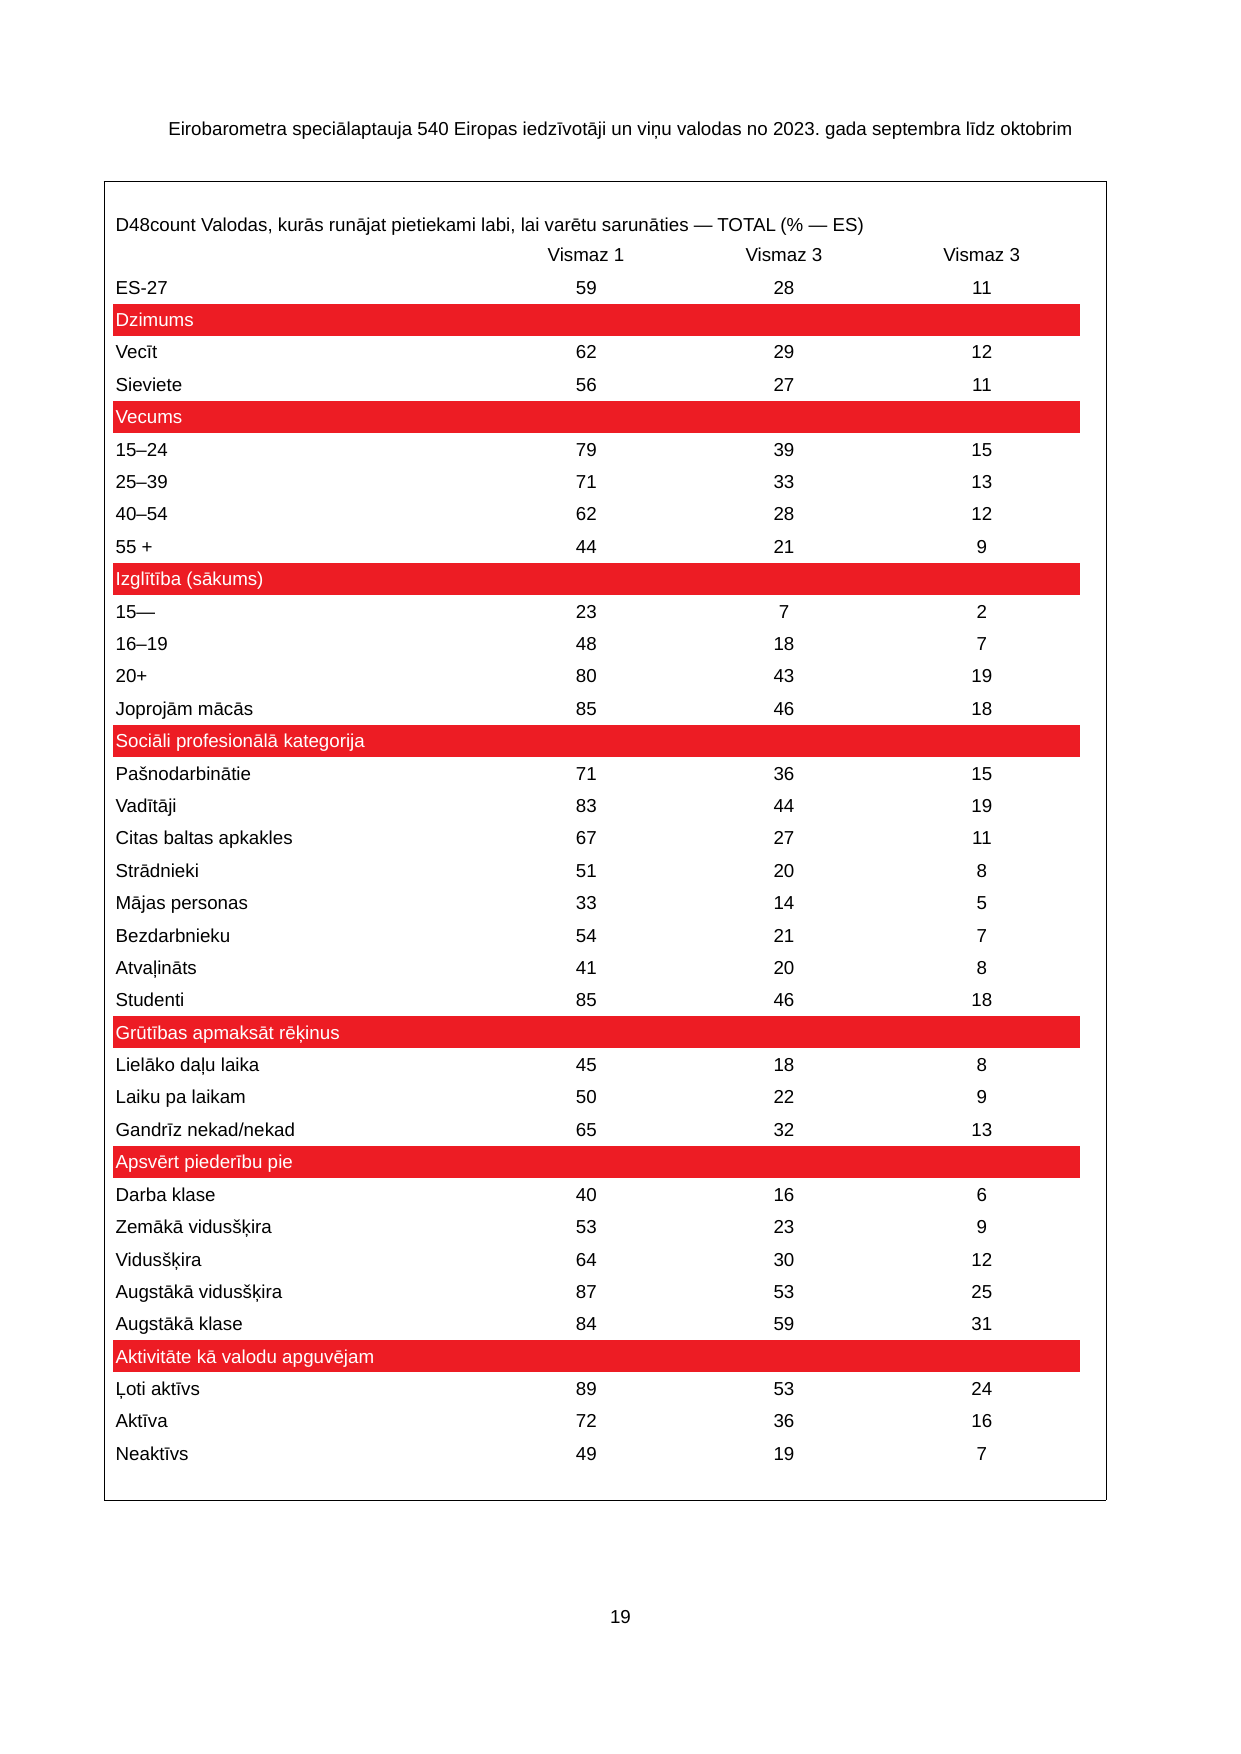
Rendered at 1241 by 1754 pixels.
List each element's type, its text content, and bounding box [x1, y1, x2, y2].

table_cell Augstākā vidusšķira [113, 1275, 487, 1308]
table_cell 25–39 [113, 465, 487, 498]
table_cell 67 [487, 822, 685, 854]
table_cell 59 [487, 271, 685, 303]
table_cell 15— [113, 595, 487, 627]
table_cell Augstākā klase [113, 1308, 487, 1340]
table_cell 71 [487, 757, 685, 789]
table_cell 13 [883, 465, 1080, 498]
table_cell 27 [685, 368, 883, 401]
table_cell 33 [487, 887, 685, 919]
table_cell 16–19 [113, 628, 487, 660]
table_cell Pašnodarbinātie [113, 757, 487, 789]
table_cell 15–24 [113, 433, 487, 465]
table_cell 41 [487, 951, 685, 984]
table_cell 33 [685, 465, 883, 498]
table_cell 62 [487, 498, 685, 530]
table_cell 8 [883, 1049, 1080, 1081]
table_cell Strādnieki [113, 854, 487, 887]
table_cell 20+ [113, 660, 487, 692]
table_cell Sociāli profesionālā kategorija [113, 725, 487, 757]
table_cell 7 [883, 919, 1080, 951]
table_cell [685, 401, 883, 433]
table_cell Lielāko daļu laika [113, 1049, 487, 1081]
table_cell 13 [883, 1113, 1080, 1146]
table_cell [685, 304, 883, 336]
table_cell ES-27 [113, 271, 487, 303]
table_cell [685, 1016, 883, 1048]
table_cell 23 [487, 595, 685, 627]
table_cell [685, 1340, 883, 1372]
table_cell 89 [487, 1373, 685, 1405]
table_cell 8 [883, 951, 1080, 984]
table_cell 40 [487, 1178, 685, 1211]
table_cell Vismaz 1 [487, 239, 685, 271]
table_cell [883, 1016, 1080, 1048]
table_cell 29 [685, 336, 883, 368]
table_cell 6 [883, 1178, 1080, 1211]
table_cell Joprojām mācās [113, 692, 487, 724]
table_cell [487, 563, 685, 595]
table_cell [883, 563, 1080, 595]
table_cell 23 [685, 1211, 883, 1243]
table_cell 9 [883, 1081, 1080, 1113]
table_cell 87 [487, 1275, 685, 1308]
table_cell Neaktīvs [113, 1437, 487, 1470]
table_cell 43 [685, 660, 883, 692]
table_cell 59 [685, 1308, 883, 1340]
table_cell Vismaz 3 [883, 239, 1080, 271]
table_cell 36 [685, 757, 883, 789]
table_cell 21 [685, 530, 883, 563]
table_cell Vidusšķira [113, 1243, 487, 1275]
table_cell [487, 1340, 685, 1372]
table_cell 45 [487, 1049, 685, 1081]
table_cell [487, 1146, 685, 1178]
table_cell 54 [487, 919, 685, 951]
table_cell 18 [685, 1049, 883, 1081]
table_cell 72 [487, 1405, 685, 1437]
table_cell 9 [883, 1211, 1080, 1243]
table_cell 32 [685, 1113, 883, 1146]
table_cell 62 [487, 336, 685, 368]
table_cell 24 [883, 1373, 1080, 1405]
table_cell 53 [685, 1373, 883, 1405]
table_cell 30 [685, 1243, 883, 1275]
table_cell Vismaz 3 [685, 239, 883, 271]
table_cell 11 [883, 271, 1080, 303]
table_cell 25 [883, 1275, 1080, 1308]
table_cell 11 [883, 368, 1080, 401]
table_cell 85 [487, 692, 685, 724]
table_cell 15 [883, 757, 1080, 789]
table_cell 28 [685, 271, 883, 303]
table_cell 7 [883, 1437, 1080, 1470]
table_cell [685, 1146, 883, 1178]
table_cell 19 [883, 789, 1080, 822]
table_cell Vadītāji [113, 789, 487, 822]
table_cell [487, 304, 685, 336]
table_cell 46 [685, 692, 883, 724]
table_cell Izglītība (sākums) [113, 563, 487, 595]
table_cell [487, 725, 685, 757]
table_cell 2 [883, 595, 1080, 627]
table_cell Ļoti aktīvs [113, 1373, 487, 1405]
table_cell [113, 239, 487, 271]
table_cell [883, 1340, 1080, 1372]
table_cell 14 [685, 887, 883, 919]
table_cell 8 [883, 854, 1080, 887]
table_cell Vecīt [113, 336, 487, 368]
table_cell [487, 1016, 685, 1048]
table_cell 84 [487, 1308, 685, 1340]
table_cell 40–54 [113, 498, 487, 530]
table_cell 12 [883, 336, 1080, 368]
table_cell 18 [883, 692, 1080, 724]
table_cell [883, 1146, 1080, 1178]
table_cell 39 [685, 433, 883, 465]
table_cell 15 [883, 433, 1080, 465]
table_cell 56 [487, 368, 685, 401]
table_cell Vecums [113, 401, 487, 433]
table_cell 50 [487, 1081, 685, 1113]
table_cell 49 [487, 1437, 685, 1470]
table_cell Bezdarbnieku [113, 919, 487, 951]
table_cell 31 [883, 1308, 1080, 1340]
table_cell 20 [685, 854, 883, 887]
table_cell [487, 401, 685, 433]
table_cell [685, 725, 883, 757]
table_cell [883, 725, 1080, 757]
table_cell Aktīva [113, 1405, 487, 1437]
table_cell 18 [883, 984, 1080, 1016]
table_cell 80 [487, 660, 685, 692]
table_cell Atvaļināts [113, 951, 487, 984]
table_cell Mājas personas [113, 887, 487, 919]
table_header D48count Valodas, kurās runājat pietiekami labi, lai varētu sarunāties — TOTAL (% — ES) [113, 211, 1080, 239]
table_cell 11 [883, 822, 1080, 854]
table_cell [883, 304, 1080, 336]
table_cell 9 [883, 530, 1080, 563]
table_cell 21 [685, 919, 883, 951]
table_cell 12 [883, 1243, 1080, 1275]
table_cell 64 [487, 1243, 685, 1275]
table_cell 79 [487, 433, 685, 465]
table_cell 71 [487, 465, 685, 498]
table_cell 5 [883, 887, 1080, 919]
table_cell 48 [487, 628, 685, 660]
table_cell 44 [487, 530, 685, 563]
table_cell 55 + [113, 530, 487, 563]
table_cell Grūtības apmaksāt rēķinus [113, 1016, 487, 1048]
table_cell Zemākā vidusšķira [113, 1211, 487, 1243]
table_cell 16 [685, 1178, 883, 1211]
table_cell 85 [487, 984, 685, 1016]
table_cell 44 [685, 789, 883, 822]
table_cell Sieviete [113, 368, 487, 401]
table_cell 19 [685, 1437, 883, 1470]
table_cell 22 [685, 1081, 883, 1113]
table_cell 18 [685, 628, 883, 660]
table_cell 51 [487, 854, 685, 887]
table_cell Dzimums [113, 304, 487, 336]
table_cell 19 [883, 660, 1080, 692]
table_cell 7 [883, 628, 1080, 660]
table_cell 7 [685, 595, 883, 627]
table_cell Studenti [113, 984, 487, 1016]
table_cell Citas baltas apkakles [113, 822, 487, 854]
table_cell Laiku pa laikam [113, 1081, 487, 1113]
table_cell 16 [883, 1405, 1080, 1437]
table_cell 36 [685, 1405, 883, 1437]
table_cell Gandrīz nekad/nekad [113, 1113, 487, 1146]
table_cell 28 [685, 498, 883, 530]
table_cell 65 [487, 1113, 685, 1146]
table_cell Aktivitāte kā valodu apguvējam [113, 1340, 487, 1372]
table_cell [883, 401, 1080, 433]
table_cell 53 [685, 1275, 883, 1308]
table_cell 53 [487, 1211, 685, 1243]
table_cell 20 [685, 951, 883, 984]
table_cell Darba klase [113, 1178, 487, 1211]
table_cell Apsvērt piederību pie [113, 1146, 487, 1178]
table_cell 27 [685, 822, 883, 854]
table_cell 12 [883, 498, 1080, 530]
table_cell [685, 563, 883, 595]
table_cell 83 [487, 789, 685, 822]
table_cell 46 [685, 984, 883, 1016]
